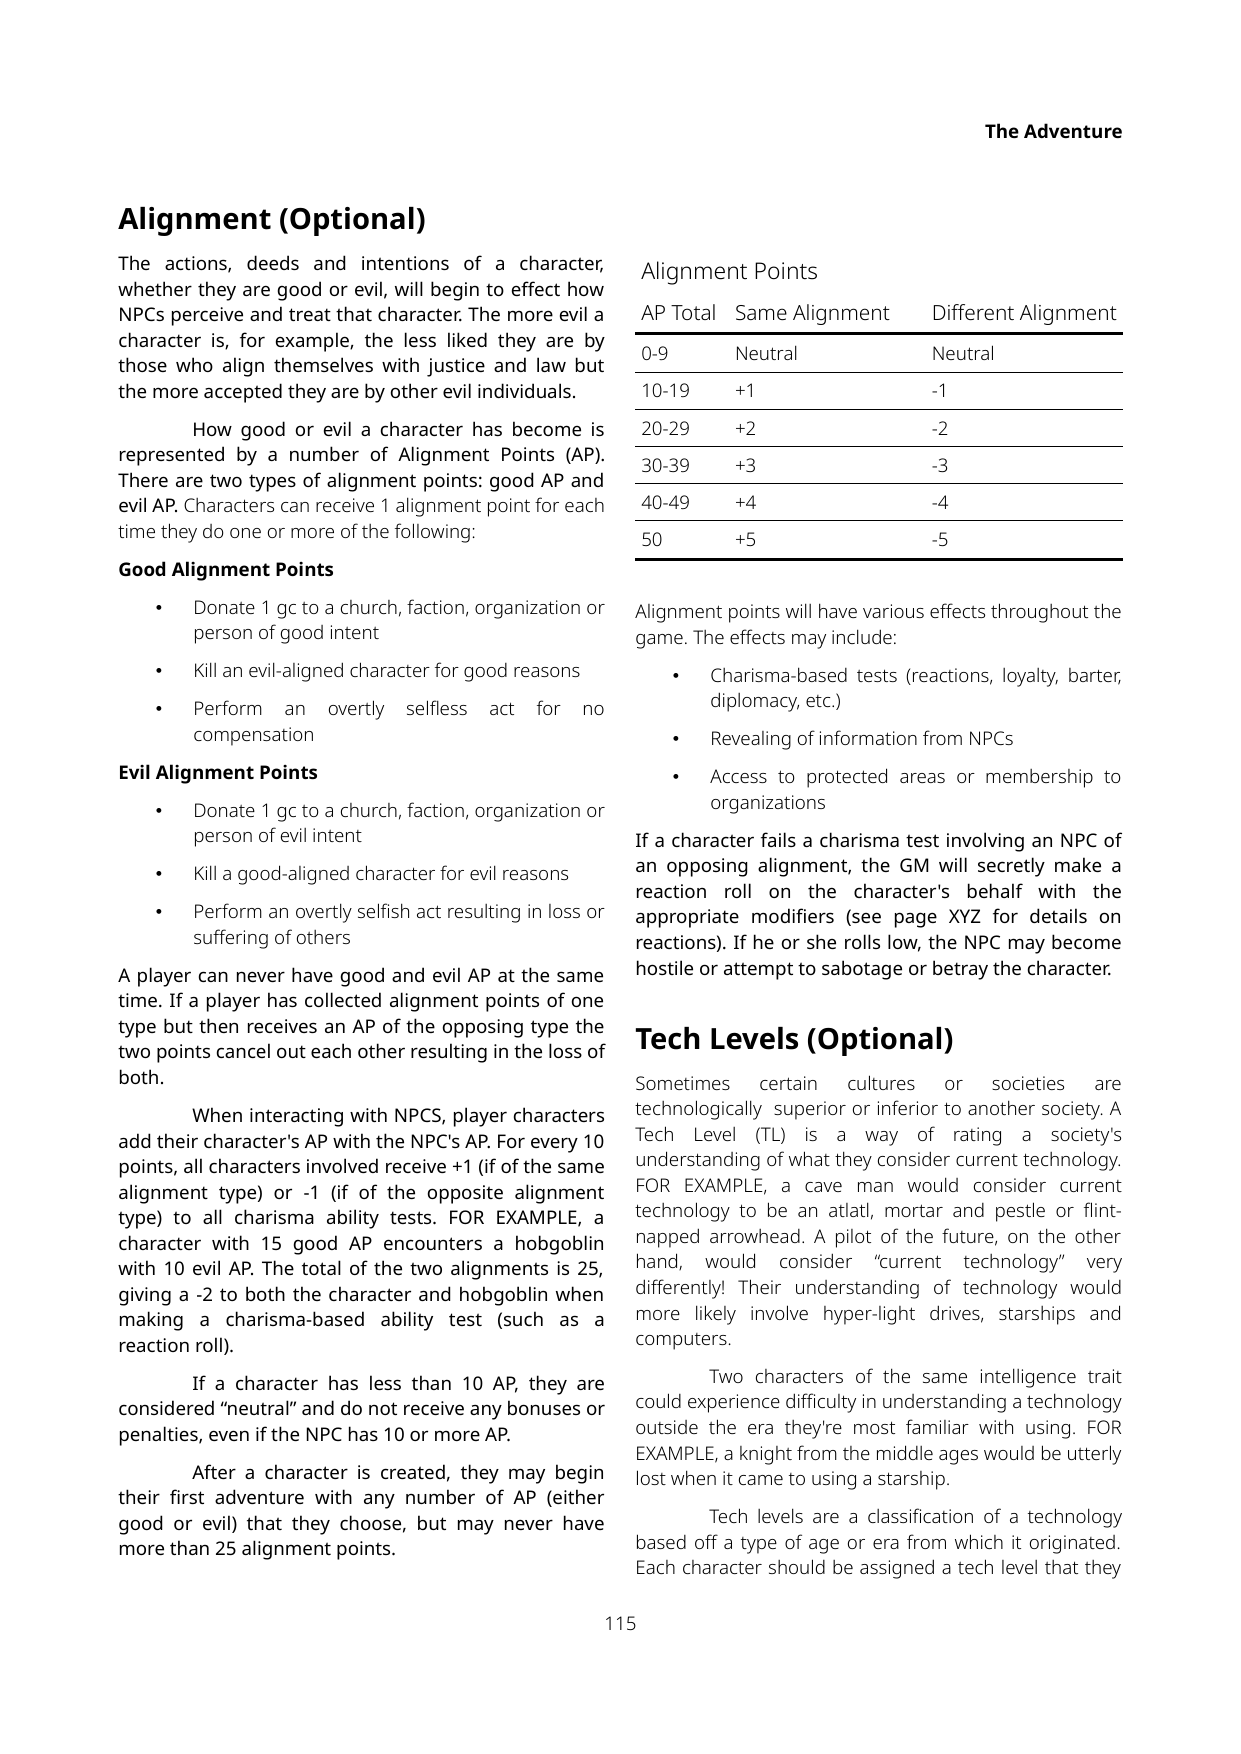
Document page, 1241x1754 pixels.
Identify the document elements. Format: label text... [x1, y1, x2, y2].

table_cell 10-19 [635, 373, 729, 409]
text After a character is created, they may begin their first adventure with any number of AP (either good or evil) that they choose, but may never have more than 25 alignment points. [118, 1459, 605, 1561]
table_cell +2 [729, 410, 926, 446]
text Good Alignment Points [118, 556, 605, 582]
list Kill a good-aligned character for evil reasons [156, 861, 605, 886]
text How good or evil a character has become is represented by a number of Alignment Points (AP). There are two types of alignment points: good AP and evil AP. Characters can receive 1 alignment point for each time they do one or more of the following: [118, 416, 605, 543]
table_cell +5 [729, 521, 926, 557]
table_cell 40-49 [635, 484, 729, 520]
text The actions, deeds and intentions of a character, whether they are good or evil, will begin to effect how NPCs perceive and treat that character. The more evil a character is, for example, the less liked they are by those who align themselves with justice and law but the more accepted they are by other evil individuals. [118, 250, 605, 403]
table_cell 0-9 [635, 335, 729, 372]
table_cell 50 [635, 521, 729, 557]
text When interacting with NPCS, player characters add their character's AP with the NPC's AP. For every 10 points, all characters involved receive +1 (if of the same alignment type) or -1 (if of the opposite alignment type) to all charisma ability tests. FOR EXAMPLE, a character with 15 good AP encounters a hobgoblin with 10 evil AP. The total of the two alignments is 25, giving a -2 to both the character and hobgoblin when making a charisma-based ability test (such as a reaction roll). [118, 1102, 605, 1358]
table_cell Neutral [926, 335, 1123, 372]
table_cell +1 [729, 373, 926, 409]
list Perform an overtly selfish act resulting in loss or suffering of others [156, 899, 605, 950]
table_cell AP Total [635, 292, 729, 332]
text Tech levels are a classification of a technology based off a type of age or era from which it originated. Each character should be assigned a tech level that they [635, 1503, 1122, 1580]
table_cell -1 [926, 373, 1123, 409]
table_cell Same Alignment [729, 292, 926, 332]
table_cell Different Alignment [926, 292, 1123, 332]
list Donate 1 gc to a church, faction, organization or person of good intent [156, 594, 605, 645]
list Perform an overtly selfless act for no compensation [156, 696, 605, 747]
table_cell Neutral [729, 335, 926, 372]
text Sometimes certain cultures or societies are technologically superior or inferior to another society. A Tech Level (TL) is a way of rating a society's understanding of what they consider current technology. FOR EXAMPLE, a cave man would consider current technology to be an atlatl, mortar and pestle or flint-napped arrowhead. A pilot of the future, on the other hand, would consider “current technology” very differently! Their understanding of technology would more likely involve hyper-light drives, starships and computers. [635, 1070, 1122, 1351]
list Charisma-based tests (reactions, loyalty, barter, diplomacy, etc.) [673, 662, 1122, 713]
table_cell -4 [926, 484, 1123, 520]
subtitle Tech Levels (Optional) [635, 1018, 1122, 1058]
text If a character has less than 10 AP, they are considered “neutral” and do not receive any bonuses or penalties, even if the NPC has 10 or more AP. [118, 1370, 605, 1447]
table_header Alignment Points [635, 249, 1123, 292]
list Revealing of information from NPCs [673, 726, 1122, 751]
table_cell -5 [926, 521, 1123, 557]
list Kill an evil-aligned character for good reasons [156, 658, 605, 683]
text Alignment points will have various effects throughout the game. The effects may include: [635, 599, 1122, 650]
subtitle Alignment (Optional) [118, 198, 605, 238]
text Two characters of the same intelligence trait could experience difficulty in understanding a technology outside the era they're most familiar with using. FOR EXAMPLE, a knight from the middle ages would be utterly lost when it came to using a starship. [635, 1363, 1122, 1491]
table_cell 30-39 [635, 447, 729, 483]
text A player can never have good and evil AP at the same time. If a player has collected alignment points of one type but then receives an AP of the opposing type the two points cancel out each other resulting in the loss of both. [118, 962, 605, 1090]
text If a character fails a charisma test involving an NPC of an opposing alignment, the GM will secretly make a reaction roll on the character's behalf with the appropriate modifiers (see page XYZ for details on reactions). If he or she rolls low, the NPC may become hostile or attempt to sabotage or betray the character. [635, 827, 1122, 980]
table_cell -3 [926, 447, 1123, 483]
table_cell 20-29 [635, 410, 729, 446]
text Evil Alignment Points [118, 759, 605, 785]
table_cell +4 [729, 484, 926, 520]
list Donate 1 gc to a church, faction, organization or person of evil intent [156, 797, 605, 848]
list Access to protected areas or membership to organizations [673, 764, 1122, 815]
table_cell +3 [729, 447, 926, 483]
table_cell -2 [926, 410, 1123, 446]
